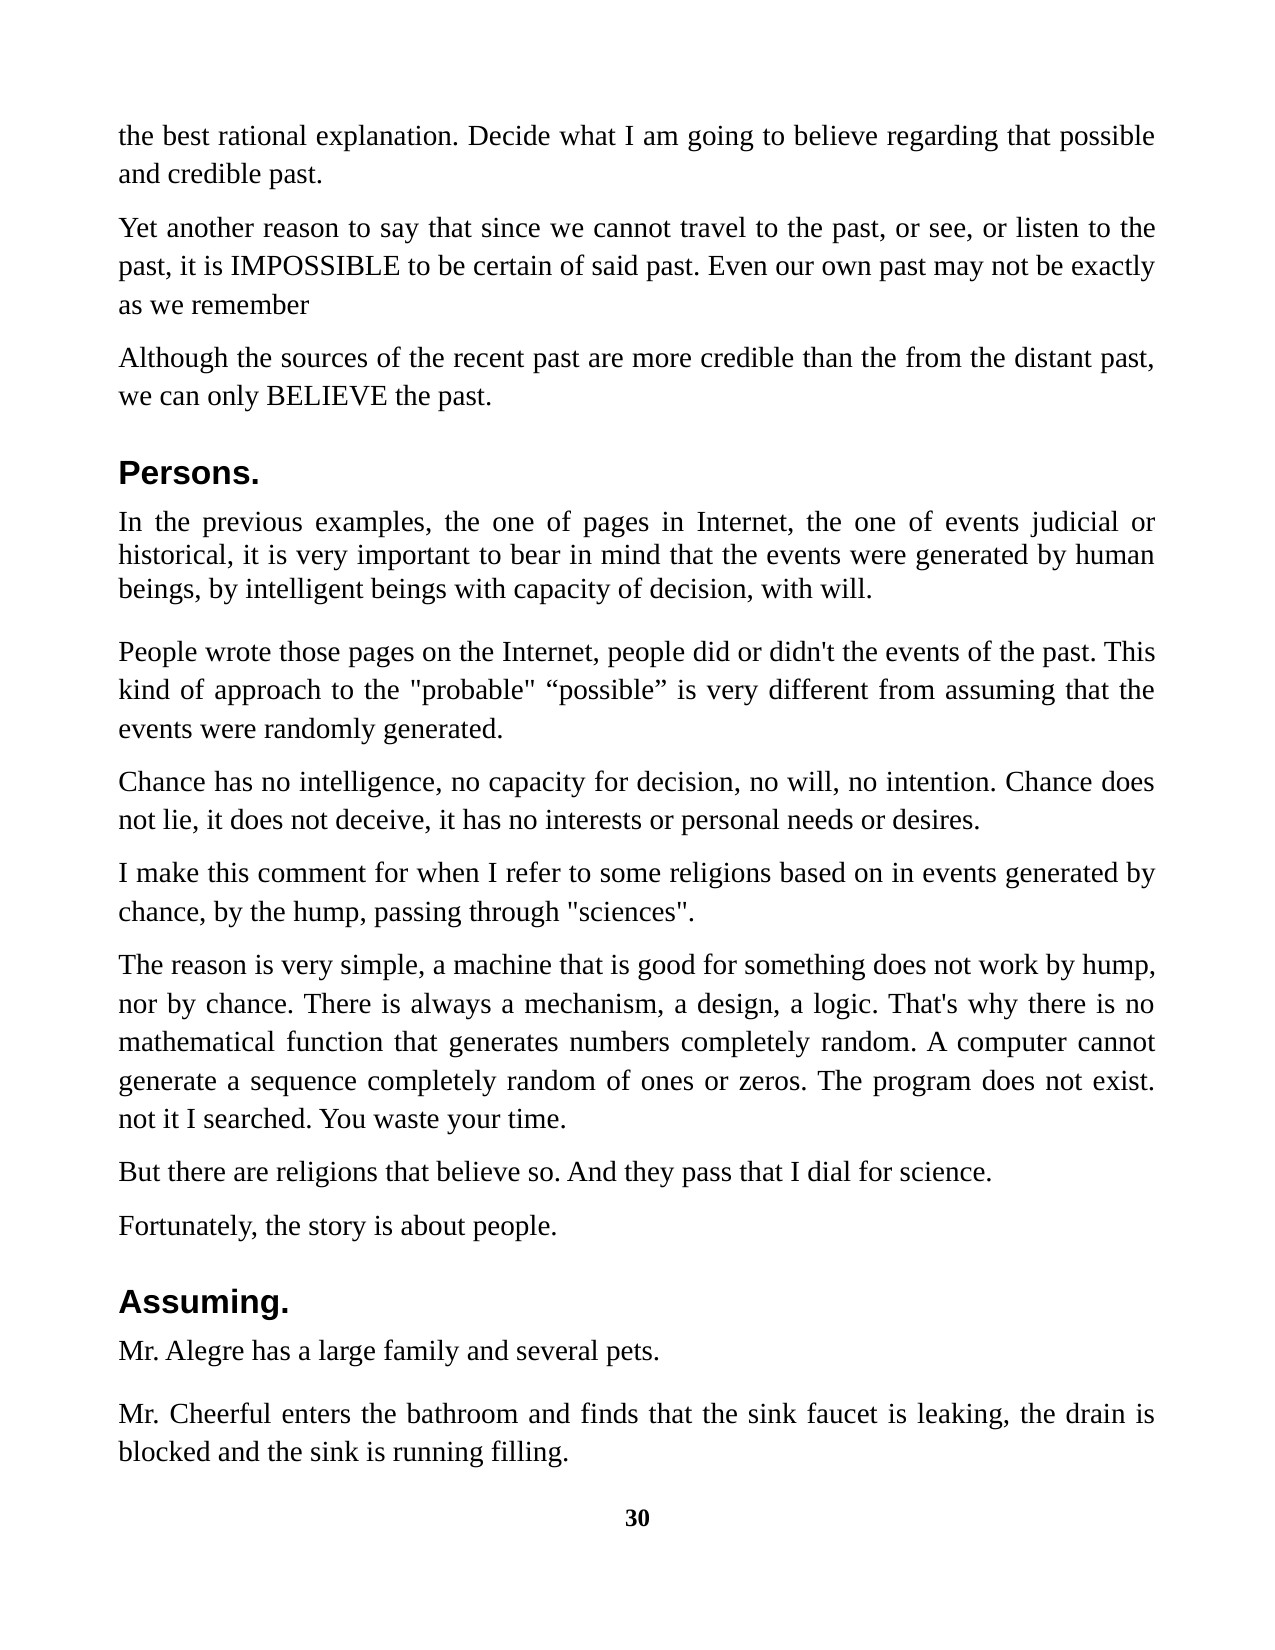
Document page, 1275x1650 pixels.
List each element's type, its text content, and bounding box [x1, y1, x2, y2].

text Mr. Cheerful enters the bathroom and finds that the sink faucet is leaking, the drain is blocked and the sink is running filling. [118, 1396, 1157, 1468]
text The reason is very simple, a machine that is good for something does not work by hump, nor by chance. There is always a mechanism, a design, a logic. That's why there is no mathematical function that generates numbers completely random. A computer cannot generate a sequence completely random of ones or zeros. The program does not exist. not it I searched. You waste your time. [118, 947, 1157, 1135]
text I make this comment for when I refer to some religions based on in events generated by chance, by the hump, passing through "sciences". [118, 856, 1157, 928]
text Although the sources of the recent past are more credible than the from the distant past, we can only BELIEVE the past. [118, 340, 1157, 412]
text In the previous examples, the one of pages in Internet, the one of events judicial or historical, it is very important to bear in mind that the events were generated by human beings, by intelligent beings with capacity of decision, with will. [118, 504, 1157, 604]
text But there are religions that believe so. And they pass that I dial for science. [118, 1154, 1157, 1188]
subtitle Assuming. [118, 1282, 1157, 1320]
text Fortunately, the story is about people. [118, 1208, 1157, 1241]
text People wrote those pages on the Internet, people did or didn't the events of the past. This kind of approach to the "probable" “possible” is very different from assuming that the events were randomly generated. [118, 634, 1157, 744]
text the best rational explanation. Decide what I am going to believe regarding that possible and credible past. [118, 118, 1157, 190]
subtitle Persons. [118, 452, 1157, 491]
text Mr. Alegre has a large family and several pets. [118, 1333, 1157, 1366]
text Yet another reason to say that since we cannot travel to the past, or see, or listen to the past, it is IMPOSSIBLE to be certain of said past. Even our own past may not be exactly as we remember [118, 210, 1157, 320]
text Chance has no intelligence, no capacity for decision, no will, no intention. Chance does not lie, it does not deceive, it has no interests or personal needs or desires. [118, 764, 1157, 836]
